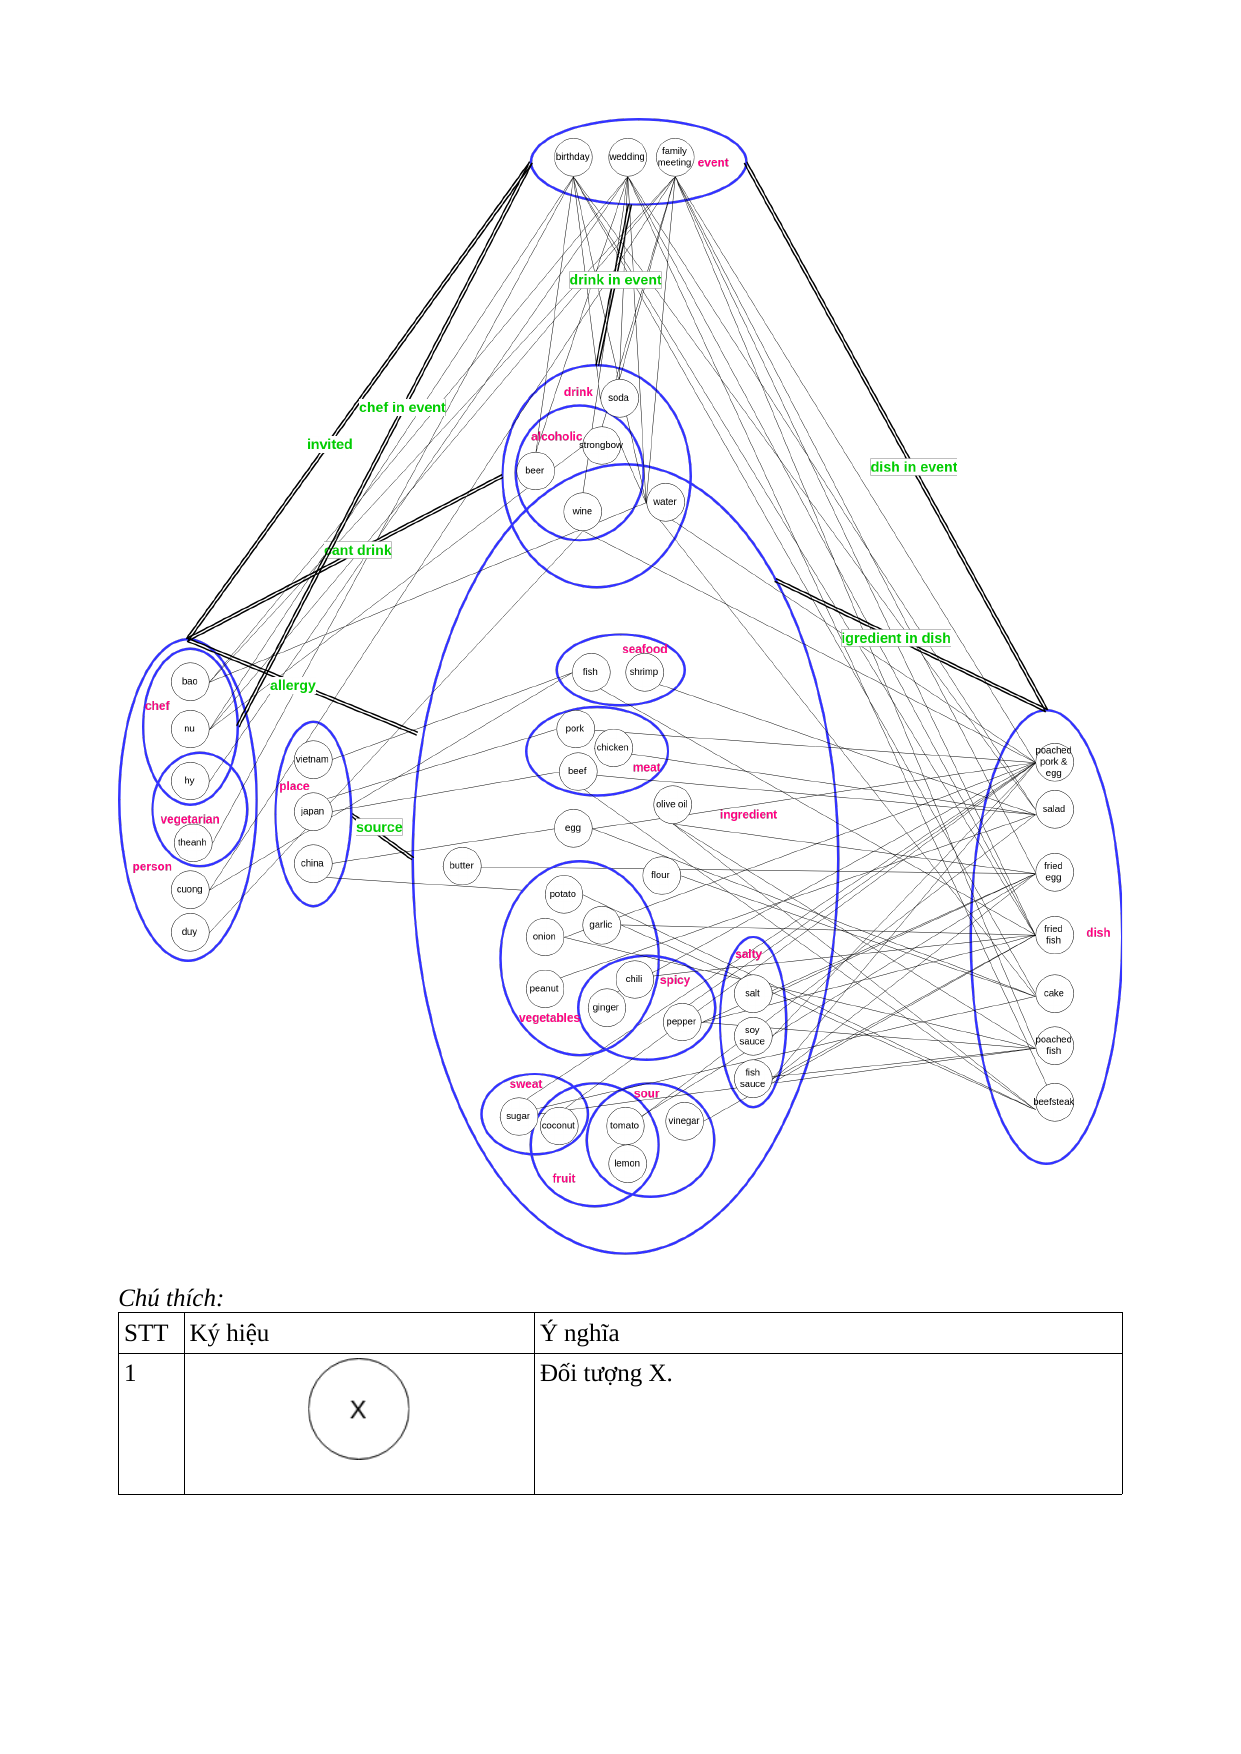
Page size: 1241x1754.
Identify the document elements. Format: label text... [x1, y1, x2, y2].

table_cell [185, 1354, 534, 1494]
picture [118, 118, 1123, 1255]
picture [308, 1358, 410, 1460]
table_header Ý nghĩa [535, 1313, 1122, 1353]
text Chú thích: [118, 1283, 1122, 1312]
table_cell 1 [119, 1354, 184, 1494]
table_header STT [119, 1313, 184, 1353]
table_cell Đối tượng X. [535, 1354, 1122, 1494]
table_header Ký hiệu [185, 1313, 534, 1353]
